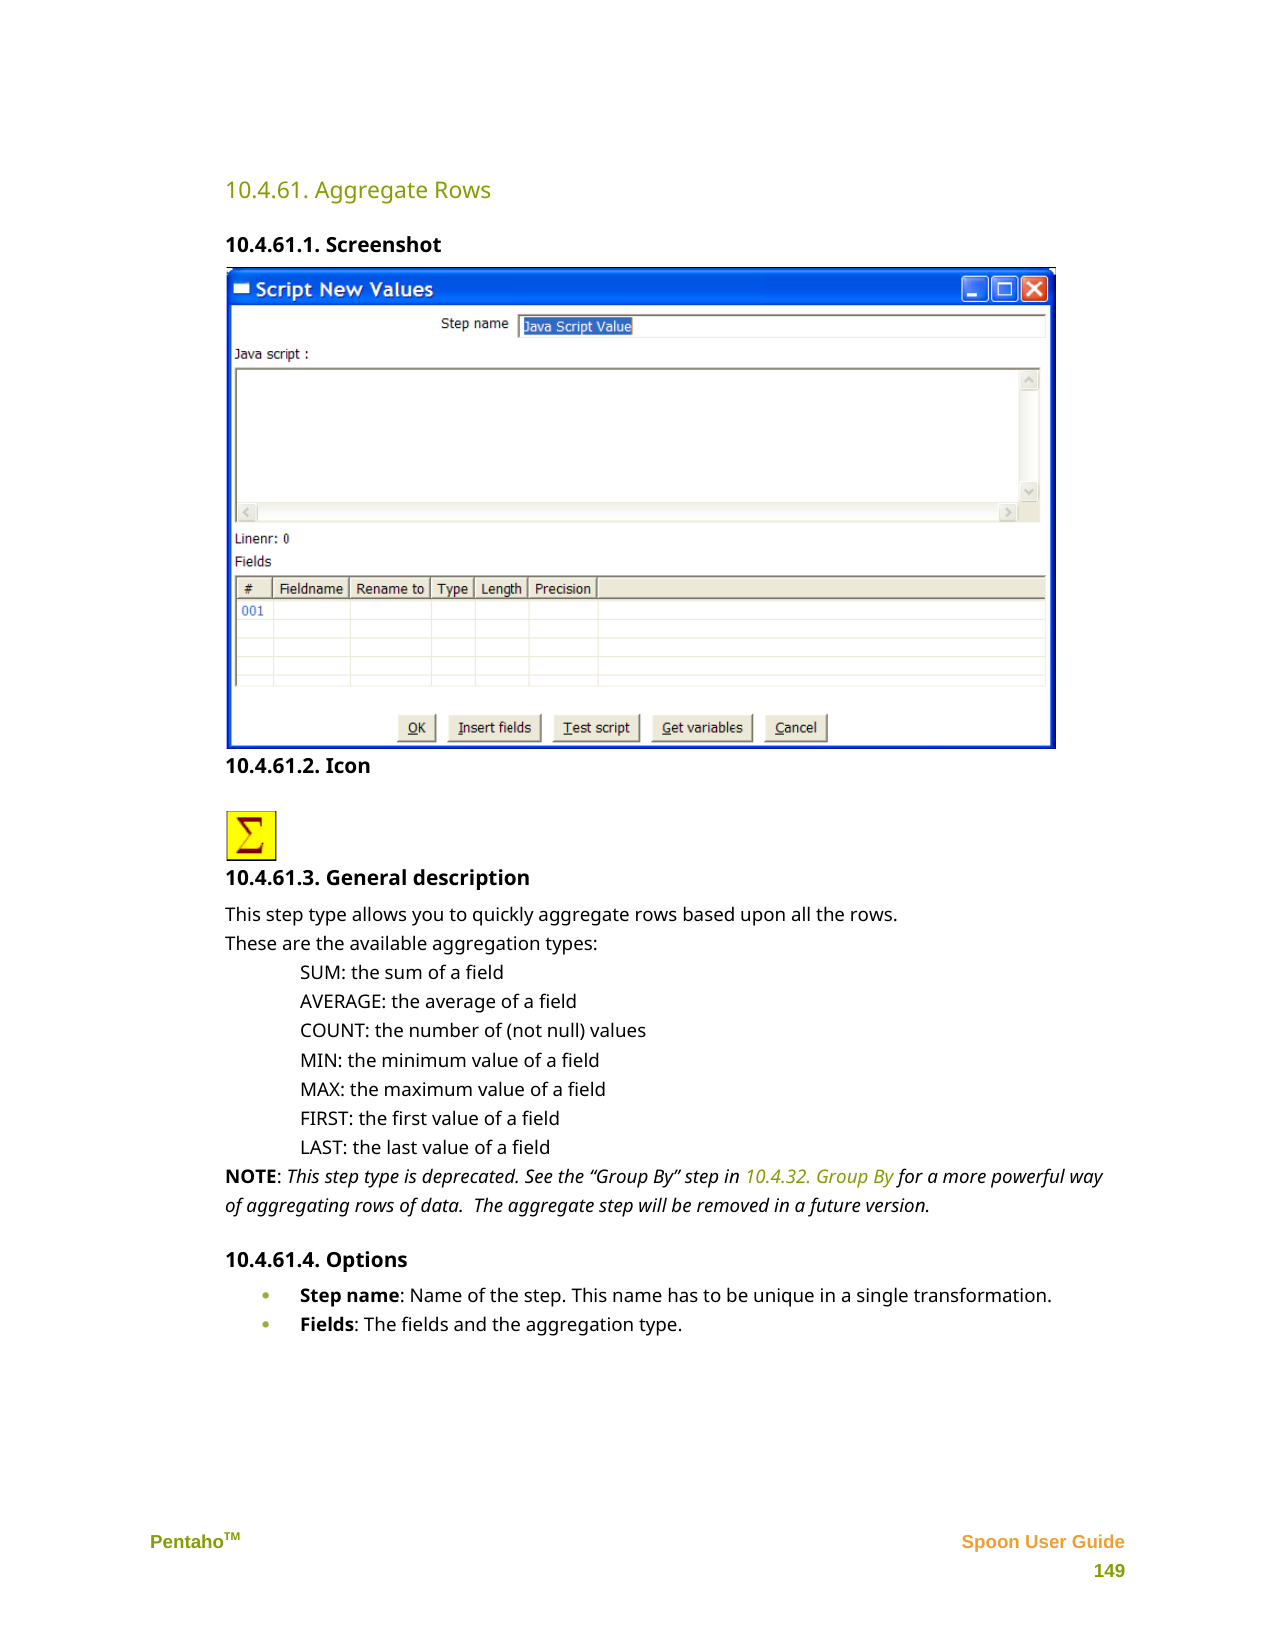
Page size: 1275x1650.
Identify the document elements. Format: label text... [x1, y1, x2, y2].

text SUM: the sum of a field [300, 956, 1125, 985]
text These are the available aggregation types: [225, 927, 1125, 956]
subtitle 10.4.61.4. Options [225, 1244, 1125, 1273]
text LAST: the last value of a field [300, 1131, 1125, 1160]
subtitle 10.4.61.2. Icon [225, 283, 1125, 779]
text NOTE: This step type is deprecated. See the “Group By” step in 10.4.32. Group By for a more powerful way of aggregating rows of data. The aggregate step will be removed in a future version. [225, 1160, 1125, 1219]
text MAX: the maximum value of a field [300, 1073, 1125, 1102]
subtitle 10.4.61. Aggregate Rows [225, 175, 1125, 204]
picture [226, 811, 277, 861]
text FIRST: the first value of a field [300, 1102, 1125, 1131]
list Fields: The fields and the aggregation type. [262, 1308, 1125, 1337]
subtitle 10.4.61.3. General description [225, 804, 1125, 892]
list Step name: Name of the step. This name has to be unique in a single transformation. [262, 1279, 1125, 1308]
text AVERAGE: the average of a field [300, 985, 1125, 1014]
subtitle 10.4.61.1. Screenshot [225, 229, 1125, 258]
text COUNT: the number of (not null) values [300, 1014, 1125, 1044]
text MIN: the minimum value of a field [300, 1044, 1125, 1073]
text This step type allows you to quickly aggregate rows based upon all the rows. [225, 898, 1125, 927]
